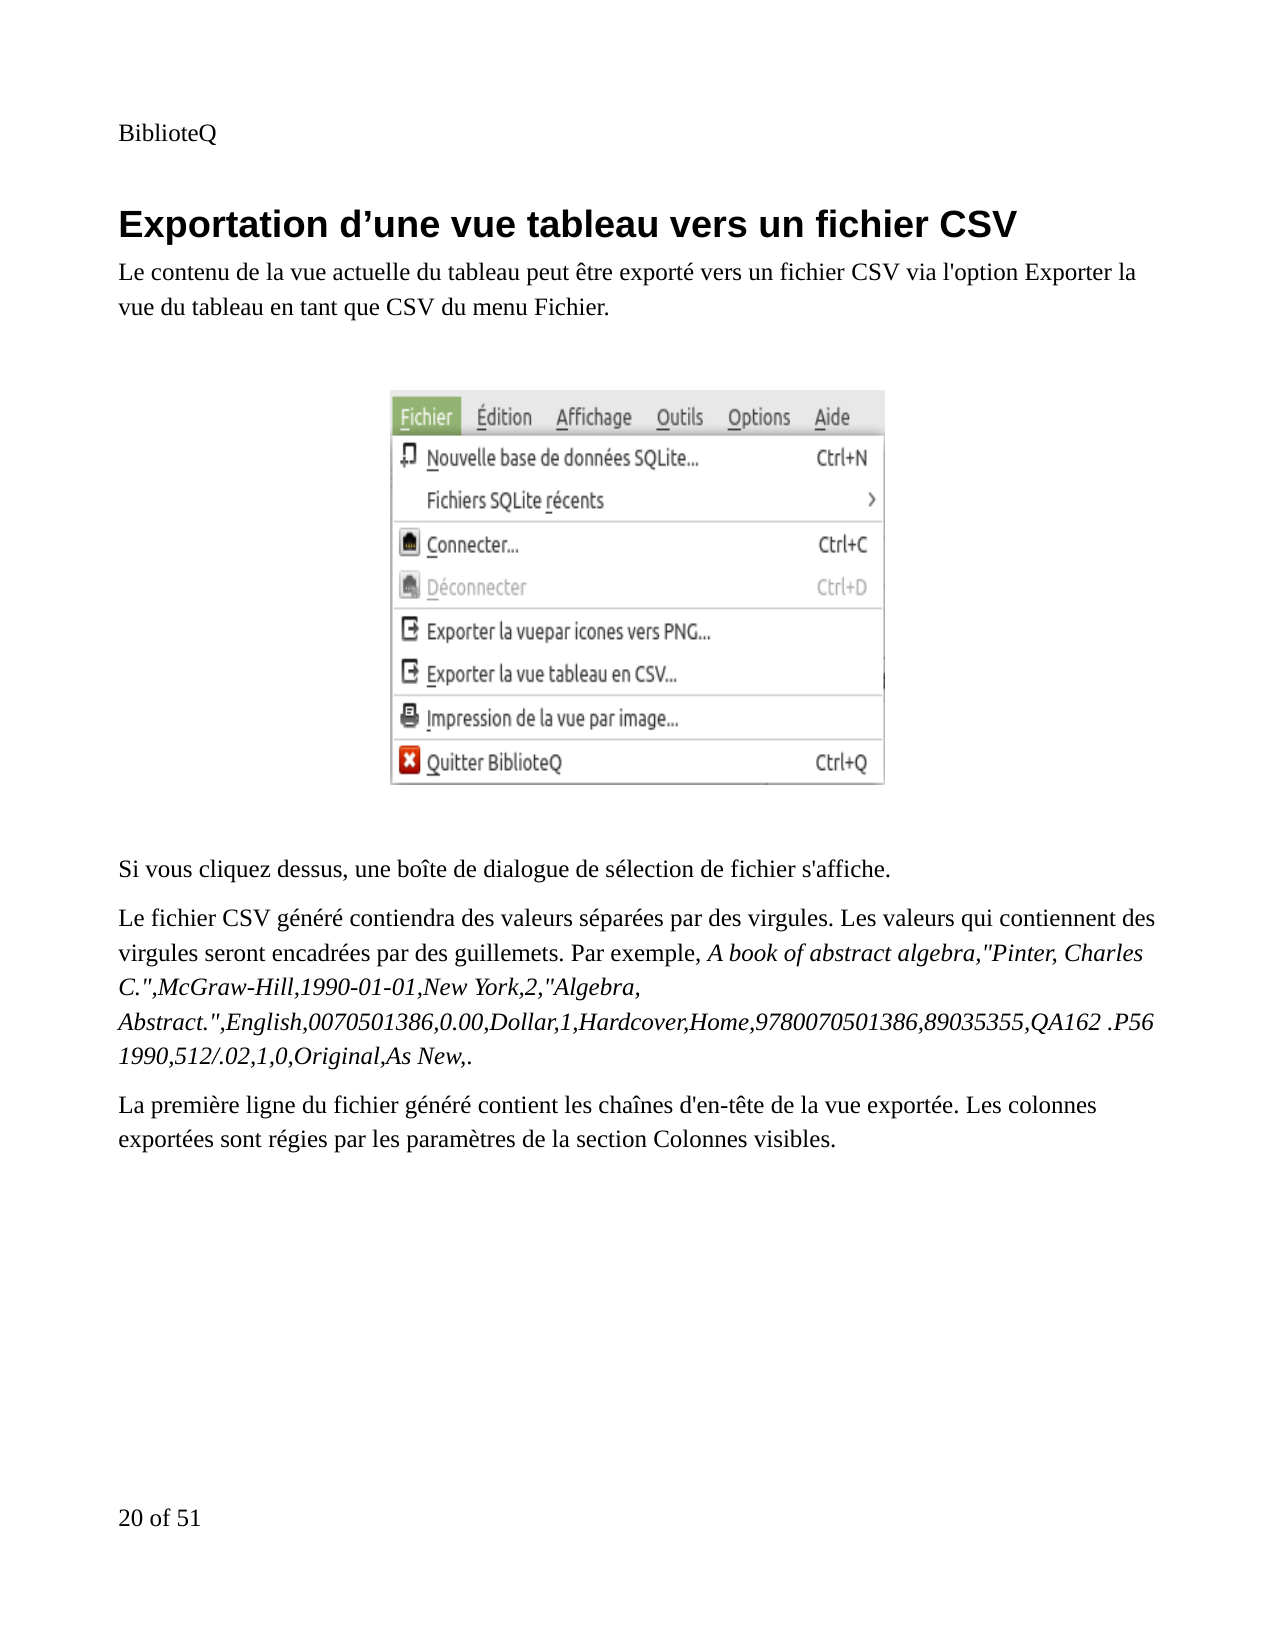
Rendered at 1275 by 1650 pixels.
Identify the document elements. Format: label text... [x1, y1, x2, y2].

text Le contenu de la vue actuelle du tableau peut être exporté vers un fichier CSV via l'option Exporter la vue du tableau en tant que CSV du menu Fichier. [118, 257, 1157, 321]
text Le fichier CSV généré contiendra des valeurs séparées par des virgules. Les valeurs qui contiennent des virgules seront encadrées par des guillemets. Par exemple, A book of abstract algebra,"Pinter, Charles C.",McGraw-Hill,1990-01-01,New York,2,"Algebra, Abstract.",English,0070501386,0.00,Dollar,1,Hardcover,Home,9780070501386,89035355,QA162 .P56 1990,512/.02,1,0,Original,As New,. [118, 903, 1157, 1070]
text Si vous cliquez dessus, une boîte de dialogue de sélection de fichier s'affiche. [118, 854, 1157, 883]
subtitle Exportation d’une vue tableau vers un fichier CSV [118, 201, 1157, 245]
text La première ligne du fichier généré contient les chaînes d'en-tête de la vue exportée. Les colonnes exportées sont régies par les paramètres de la section Colonnes visibles. [118, 1090, 1157, 1153]
picture [390, 390, 885, 785]
